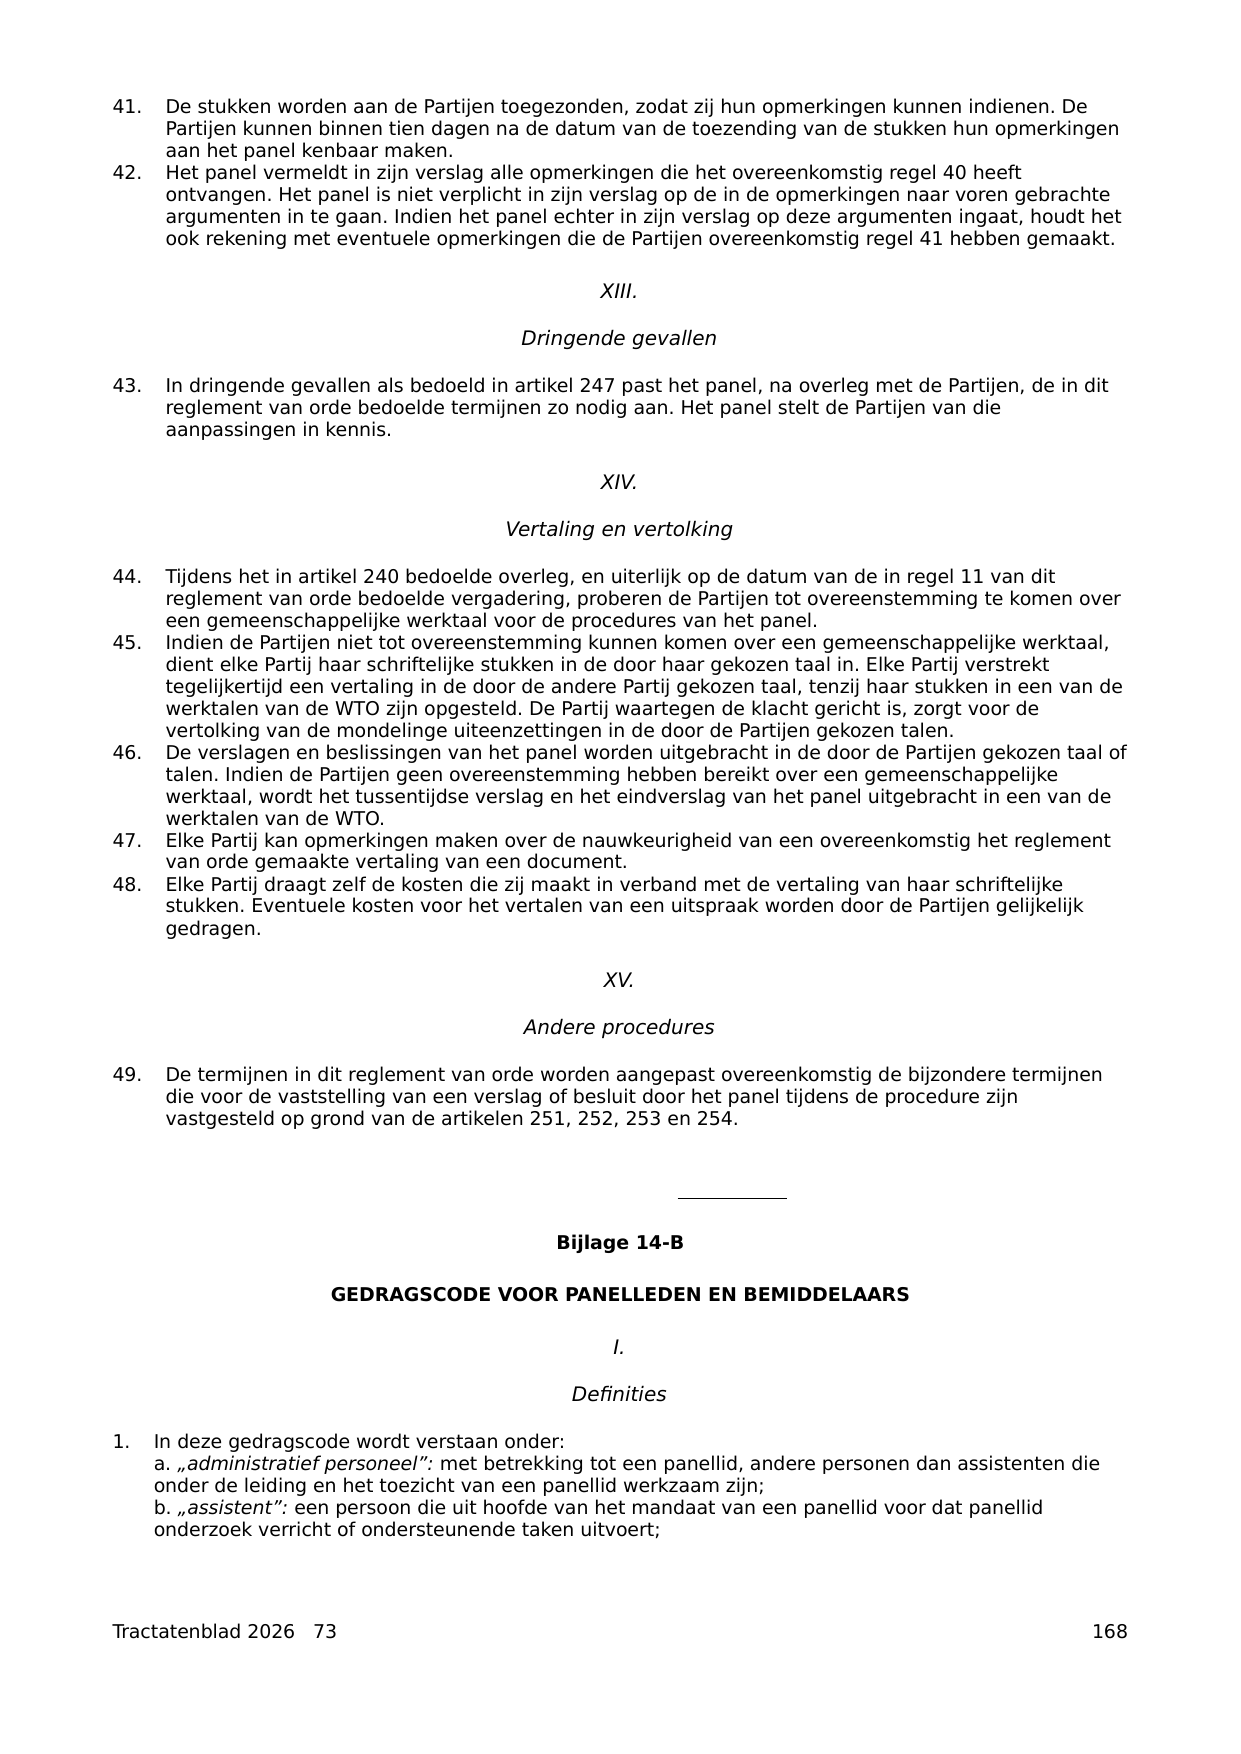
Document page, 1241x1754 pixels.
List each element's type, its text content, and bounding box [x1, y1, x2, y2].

text 42. Het panel vermeldt in zijn verslag alle opmerkingen die het overeenkomstig regel 40 heeft ontvangen. Het panel is niet verplicht in zijn verslag op de in de opmerkingen naar voren gebrachte argumenten in te gaan. Indien het panel echter in zijn verslag op deze argumenten ingaat, houdt het ook rekening met eventuele opmerkingen die de Partijen overeenkomstig regel 41 hebben gemaakt. [112, 162, 1128, 250]
subtitle GEDRAGSCODE VOOR PANELLEDEN EN BEMIDDELAARS [112, 1284, 1128, 1306]
subtitle XIII. Dringende gevallen [112, 280, 1128, 350]
text 43. In dringende gevallen als bedoeld in artikel 247 past het panel, na overleg met de Partijen, de in dit reglement van orde bedoelde termijnen zo nodig aan. Het panel stelt de Partijen van die aanpassingen in kennis. [112, 375, 1128, 441]
text 44. Tijdens het in artikel 240 bedoelde overleg, en uiterlijk op de datum van de in regel 11 van dit reglement van orde bedoelde vergadering, proberen de Partijen tot overeenstemming te komen over een gemeenschappelijke werktaal voor de procedures van het panel. [112, 566, 1128, 632]
text 47. Elke Partij kan opmerkingen maken over de nauwkeurigheid van een overeenkomstig het reglement van orde gemaakte vertaling van een document. [112, 829, 1128, 873]
text a. „administratief personeel”: met betrekking tot een panellid, andere personen dan assistenten die onder de leiding en het toezicht van een panellid werkzaam zijn; [153, 1453, 1128, 1497]
text 41. De stukken worden aan de Partijen toegezonden, zodat zij hun opmerkingen kunnen indienen. De Partijen kunnen binnen tien dagen na de datum van de toezending van de stukken hun opmerkingen aan het panel kenbaar maken. [112, 96, 1128, 162]
text 48. Elke Partij draagt zelf de kosten die zij maakt in verband met de vertaling van haar schriftelijke stukken. Eventuele kosten voor het vertalen van een uitspraak worden door de Partijen gelijkelijk gedragen. [112, 873, 1128, 939]
text 46. De verslagen en beslissingen van het panel worden uitgebracht in de door de Partijen gekozen taal of talen. Indien de Partijen geen overeenstemming hebben bereikt over een gemeenschappelijke werktaal, wordt het tussentijdse verslag en het eindverslag van het panel uitgebracht in een van de werktalen van de WTO. [112, 742, 1128, 829]
subtitle XV. Andere procedures [112, 969, 1128, 1039]
text 1. In deze gedragscode wordt verstaan onder: [112, 1431, 1128, 1453]
subtitle I. Definities [112, 1336, 1128, 1406]
subtitle XIV. Vertaling en vertolking [112, 471, 1128, 541]
text 45. Indien de Partijen niet tot overeenstemming kunnen komen over een gemeenschappelijke werktaal, dient elke Partij haar schriftelijke stukken in de door haar gekozen taal in. Elke Partij verstrekt tegelijkertijd een vertaling in de door de andere Partij gekozen taal, tenzij haar stukken in een van de werktalen van de WTO zijn opgesteld. De Partij waartegen de klacht gericht is, zorgt voor de vertolking van de mondelinge uiteenzettingen in de door de Partijen gekozen talen. [112, 632, 1128, 742]
text 49. De termijnen in dit reglement van orde worden aangepast overeenkomstig de bijzondere termijnen die voor de vaststelling van een verslag of besluit door het panel tijdens de procedure zijn vastgesteld op grond van de artikelen 251, 252, 253 en 254. [112, 1064, 1128, 1130]
text b. „assistent”: een persoon die uit hoofde van het mandaat van een panellid voor dat panellid onderzoek verricht of ondersteunende taken uitvoert; [153, 1497, 1128, 1541]
subtitle Bijlage 14-B [112, 1232, 1128, 1254]
